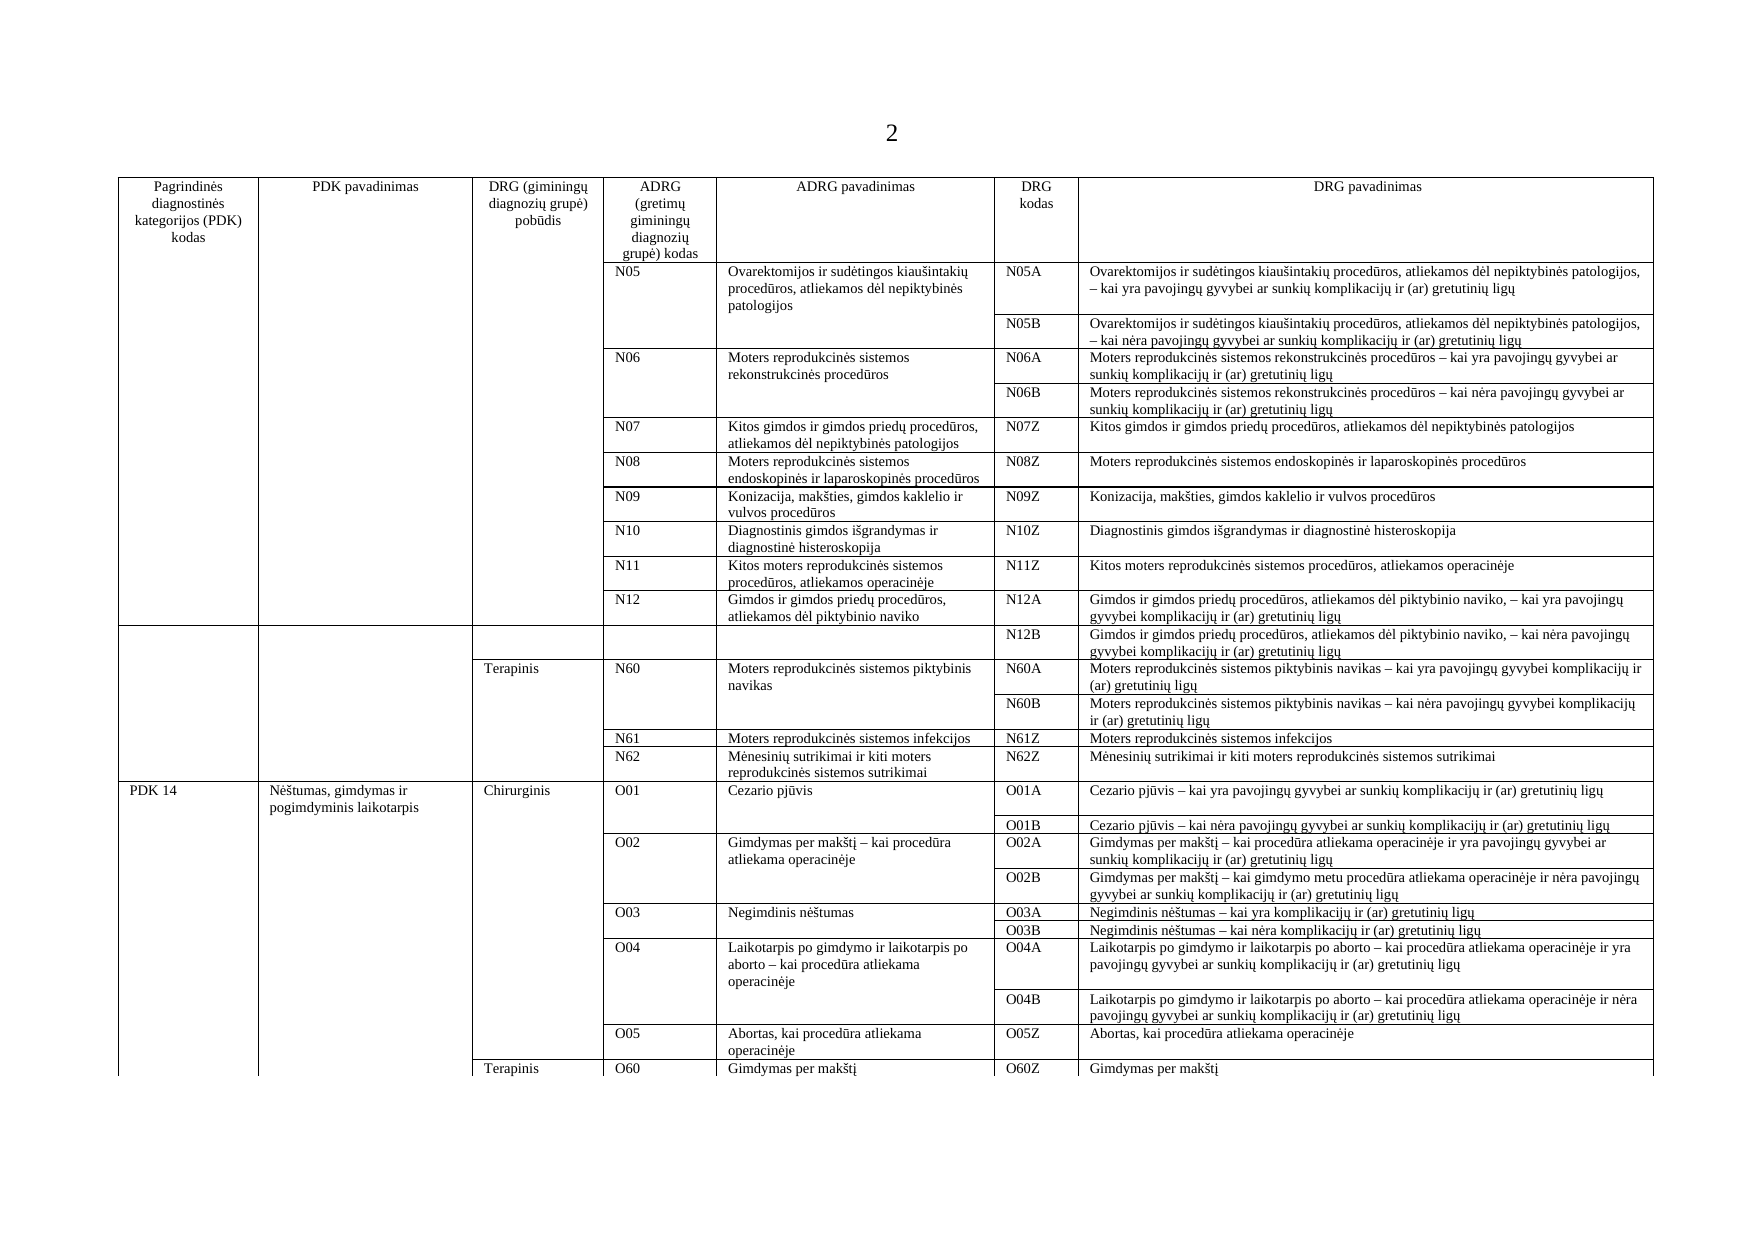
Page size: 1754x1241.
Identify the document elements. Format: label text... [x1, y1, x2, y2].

table_cell Moters reprodukcinės sistemos endoskopinės ir laparoskopinės procedūros [717, 453, 994, 486]
table_cell [119, 815, 258, 833]
table_cell [604, 626, 716, 659]
table_cell [473, 262, 603, 313]
table_cell O60Z [995, 1060, 1078, 1076]
table_cell O05 [604, 1025, 716, 1058]
table_cell [259, 903, 472, 920]
table_cell Moters reprodukcinės sistemos infekcijos [1079, 730, 1653, 746]
table_cell [259, 694, 472, 728]
table_cell N62Z [995, 747, 1078, 781]
table_cell [119, 868, 258, 902]
table_cell N05A [995, 263, 1078, 313]
table_cell O03A [995, 904, 1078, 920]
table_cell Moters reprodukcinės sistemos rekonstrukcinės procedūros – kai yra pavojingų gyvybei ar sunkių komplikacijų ir (ar) gretutinių ligų [1079, 349, 1653, 383]
table_cell O03B [995, 921, 1078, 938]
table_cell [259, 833, 472, 868]
table_cell [717, 815, 994, 833]
table_cell Gimdymas per makštį [717, 1060, 994, 1076]
table_header DRG kodas [995, 178, 1078, 262]
table_cell N09Z [995, 488, 1078, 521]
table_cell [473, 938, 603, 989]
table_cell O60 [604, 1060, 716, 1076]
table_cell [259, 868, 472, 902]
table_cell [473, 626, 603, 659]
table_cell [119, 1059, 258, 1076]
table_cell Negimdinis nėštumas [717, 904, 994, 920]
table_cell Gimdos ir gimdos priedų procedūros, atliekamos dėl piktybinio naviko [717, 591, 994, 625]
table_cell N12A [995, 591, 1078, 625]
table_cell [473, 729, 603, 746]
table_cell Nėštumas, gimdymas ir pogimdyminis laikotarpis [259, 782, 472, 815]
table_header ADRG (gretimų giminingų diagnozių grupė) kodas [604, 178, 716, 262]
table_header ADRG pavadinimas [717, 178, 994, 262]
table_cell [717, 868, 994, 902]
table_cell [717, 383, 994, 417]
table_cell [604, 868, 716, 902]
table_cell [473, 556, 603, 590]
table_cell [473, 1024, 603, 1058]
table_cell [717, 314, 994, 348]
table_cell [119, 746, 258, 781]
table_cell [717, 989, 994, 1024]
table_cell [259, 417, 472, 452]
table_cell O01B [995, 816, 1078, 833]
table_cell Konizacija, makšties, gimdos kaklelio ir vulvos procedūros [717, 488, 994, 521]
table_cell N07Z [995, 418, 1078, 452]
table_cell O02 [604, 834, 716, 868]
table_cell O02B [995, 869, 1078, 902]
table_cell Ovarektomijos ir sudėtingos kiaušintakių procedūros, atliekamos dėl nepiktybinės patologijos [717, 263, 994, 313]
table_cell Laikotarpis po gimdymo ir laikotarpis po aborto – kai procedūra atliekama operacinėje ir nėra pavojingų gyvybei ar sunkių komplikacijų ir (ar) gretutinių ligų [1079, 990, 1653, 1024]
table_cell Ovarektomijos ir sudėtingos kiaušintakių procedūros, atliekamos dėl nepiktybinės patologijos, – kai nėra pavojingų gyvybei ar sunkių komplikacijų ir (ar) gretutinių ligų [1079, 315, 1653, 348]
table_cell [119, 383, 258, 417]
table_cell [119, 452, 258, 486]
table_cell [473, 417, 603, 452]
table_cell [259, 521, 472, 556]
table_cell [119, 903, 258, 920]
table_header PDK pavadinimas [259, 178, 472, 262]
table_cell [717, 920, 994, 938]
table_cell [259, 1024, 472, 1058]
table_cell [473, 815, 603, 833]
table_cell Gimdymas per makštį – kai gimdymo metu procedūra atliekama operacinėje ir nėra pavojingų gyvybei ar sunkių komplikacijų ir (ar) gretutinių ligų [1079, 869, 1653, 902]
table_cell [473, 486, 603, 521]
table_cell [473, 348, 603, 383]
table_cell Kitos gimdos ir gimdos priedų procedūros, atliekamos dėl nepiktybinės patologijos [717, 418, 994, 452]
table_cell [473, 314, 603, 348]
table_cell Gimdymas per makštį – kai procedūra atliekama operacinėje [717, 834, 994, 868]
table_cell Diagnostinis gimdos išgrandymas ir diagnostinė histeroskopija [1079, 522, 1653, 556]
table_cell [119, 590, 258, 625]
table_cell Moters reprodukcinės sistemos rekonstrukcinės procedūros [717, 349, 994, 383]
table_cell Gimdymas per makštį – kai procedūra atliekama operacinėje ir yra pavojingų gyvybei ar sunkių komplikacijų ir (ar) gretutinių ligų [1079, 834, 1653, 868]
table_cell Konizacija, makšties, gimdos kaklelio ir vulvos procedūros [1079, 488, 1653, 521]
table_cell O05Z [995, 1025, 1078, 1058]
table_cell [604, 920, 716, 938]
table_cell Abortas, kai procedūra atliekama operacinėje [1079, 1025, 1653, 1058]
table_cell O01A [995, 782, 1078, 815]
table_cell N06B [995, 384, 1078, 417]
table_cell [259, 1059, 472, 1076]
table_cell N05B [995, 315, 1078, 348]
table_cell [119, 659, 258, 694]
table_cell Laikotarpis po gimdymo ir laikotarpis po aborto – kai procedūra atliekama operacinėje ir yra pavojingų gyvybei ar sunkių komplikacijų ir (ar) gretutinių ligų [1079, 939, 1653, 989]
table_cell [119, 989, 258, 1024]
table_cell [473, 590, 603, 625]
table_cell N60B [995, 695, 1078, 728]
table_cell [259, 452, 472, 486]
table_cell [119, 729, 258, 746]
table_cell N06 [604, 349, 716, 383]
table_cell [604, 383, 716, 417]
table_cell Terapinis [473, 1060, 603, 1076]
table_cell [119, 348, 258, 383]
table_cell [473, 989, 603, 1024]
table_cell [119, 1024, 258, 1058]
table_cell O03 [604, 904, 716, 920]
table_cell Ovarektomijos ir sudėtingos kiaušintakių procedūros, atliekamos dėl nepiktybinės patologijos, – kai yra pavojingų gyvybei ar sunkių komplikacijų ir (ar) gretutinių ligų [1079, 263, 1653, 313]
table_cell [119, 521, 258, 556]
table_cell [119, 486, 258, 521]
table_cell N11Z [995, 557, 1078, 590]
table_cell Gimdymas per makštį [1079, 1060, 1653, 1076]
table_cell [119, 920, 258, 938]
table_cell N08 [604, 453, 716, 486]
table_cell Terapinis [473, 660, 603, 694]
table_cell [473, 383, 603, 417]
table_cell [119, 314, 258, 348]
table_cell [119, 938, 258, 989]
table_cell Abortas, kai procedūra atliekama operacinėje [717, 1025, 994, 1058]
table_cell [473, 521, 603, 556]
table_cell [717, 694, 994, 728]
table_cell Kitos moters reprodukcinės sistemos procedūros, atliekamos operacinėje [717, 557, 994, 590]
table_cell [259, 626, 472, 659]
table_cell [119, 417, 258, 452]
table_cell Diagnostinis gimdos išgrandymas ir diagnostinė histeroskopija [717, 522, 994, 556]
table_cell N62 [604, 747, 716, 781]
table_cell Moters reprodukcinės sistemos endoskopinės ir laparoskopinės procedūros [1079, 453, 1653, 486]
table_cell Gimdos ir gimdos priedų procedūros, atliekamos dėl piktybinio naviko, – kai nėra pavojingų gyvybei komplikacijų ir (ar) gretutinių ligų [1079, 626, 1653, 659]
table_cell N08Z [995, 453, 1078, 486]
table_cell Chirurginis [473, 782, 603, 815]
table_cell [259, 920, 472, 938]
table_cell [473, 903, 603, 920]
table_cell Kitos gimdos ir gimdos priedų procedūros, atliekamos dėl nepiktybinės patologijos [1079, 418, 1653, 452]
table_cell N60A [995, 660, 1078, 694]
table_cell [604, 694, 716, 728]
table_cell O04A [995, 939, 1078, 989]
table_cell [259, 486, 472, 521]
table_cell [259, 383, 472, 417]
table_cell Moters reprodukcinės sistemos rekonstrukcinės procedūros – kai nėra pavojingų gyvybei ar sunkių komplikacijų ir (ar) gretutinių ligų [1079, 384, 1653, 417]
table_cell Moters reprodukcinės sistemos piktybinis navikas – kai yra pavojingų gyvybei komplikacijų ir (ar) gretutinių ligų [1079, 660, 1653, 694]
table_header Pagrindinės diagnostinės kategorijos (PDK) kodas [119, 178, 258, 262]
table_cell O04B [995, 990, 1078, 1024]
table_cell PDK 14 [119, 782, 258, 815]
table_cell [604, 815, 716, 833]
table_cell Moters reprodukcinės sistemos infekcijos [717, 730, 994, 746]
table_cell [473, 868, 603, 902]
table_cell [259, 746, 472, 781]
table_cell [717, 626, 994, 659]
table_cell [604, 989, 716, 1024]
table_cell [119, 833, 258, 868]
table_cell Negimdinis nėštumas – kai nėra komplikacijų ir (ar) gretutinių ligų [1079, 921, 1653, 938]
table_cell [604, 314, 716, 348]
table_cell N10 [604, 522, 716, 556]
table_cell Kitos moters reprodukcinės sistemos procedūros, atliekamos operacinėje [1079, 557, 1653, 590]
table_cell Moters reprodukcinės sistemos piktybinis navikas [717, 660, 994, 694]
table_cell N12B [995, 626, 1078, 659]
table_cell Cezario pjūvis [717, 782, 994, 815]
table_cell [473, 452, 603, 486]
table_cell [259, 314, 472, 348]
table_cell N61Z [995, 730, 1078, 746]
table_cell [473, 746, 603, 781]
table_cell N10Z [995, 522, 1078, 556]
table_cell Moters reprodukcinės sistemos piktybinis navikas – kai nėra pavojingų gyvybei komplikacijų ir (ar) gretutinių ligų [1079, 695, 1653, 728]
table_cell [119, 626, 258, 659]
table_cell Gimdos ir gimdos priedų procedūros, atliekamos dėl piktybinio naviko, – kai yra pavojingų gyvybei komplikacijų ir (ar) gretutinių ligų [1079, 591, 1653, 625]
table_cell Mėnesinių sutrikimai ir kiti moters reprodukcinės sistemos sutrikimai [1079, 747, 1653, 781]
table_cell N12 [604, 591, 716, 625]
table_cell [259, 590, 472, 625]
table_header DRG pavadinimas [1079, 178, 1653, 262]
table_cell [259, 262, 472, 313]
table_cell Laikotarpis po gimdymo ir laikotarpis po aborto – kai procedūra atliekama operacinėje [717, 939, 994, 989]
table_cell [119, 262, 258, 313]
table_cell [259, 729, 472, 746]
table_header DRG (giminingų diagnozių grupė) pobūdis [473, 178, 603, 262]
table_cell Negimdinis nėštumas – kai yra komplikacijų ir (ar) gretutinių ligų [1079, 904, 1653, 920]
table_cell Cezario pjūvis – kai nėra pavojingų gyvybei ar sunkių komplikacijų ir (ar) gretutinių ligų [1079, 816, 1653, 833]
table_cell [259, 659, 472, 694]
table_cell O02A [995, 834, 1078, 868]
table_cell [259, 938, 472, 989]
table_cell N60 [604, 660, 716, 694]
table_cell [473, 833, 603, 868]
table_cell N61 [604, 730, 716, 746]
table_cell [259, 556, 472, 590]
table_cell [119, 694, 258, 728]
table_cell [259, 989, 472, 1024]
table_cell O04 [604, 939, 716, 989]
table_cell [473, 920, 603, 938]
table_cell O01 [604, 782, 716, 815]
table_cell Mėnesinių sutrikimai ir kiti moters reprodukcinės sistemos sutrikimai [717, 747, 994, 781]
table_cell N07 [604, 418, 716, 452]
table_cell [259, 348, 472, 383]
table_cell [259, 815, 472, 833]
table_cell [119, 556, 258, 590]
table_cell N11 [604, 557, 716, 590]
table_cell N09 [604, 488, 716, 521]
table_cell [473, 694, 603, 728]
table_cell Cezario pjūvis – kai yra pavojingų gyvybei ar sunkių komplikacijų ir (ar) gretutinių ligų [1079, 782, 1653, 815]
table_cell N05 [604, 263, 716, 313]
table_cell N06A [995, 349, 1078, 383]
